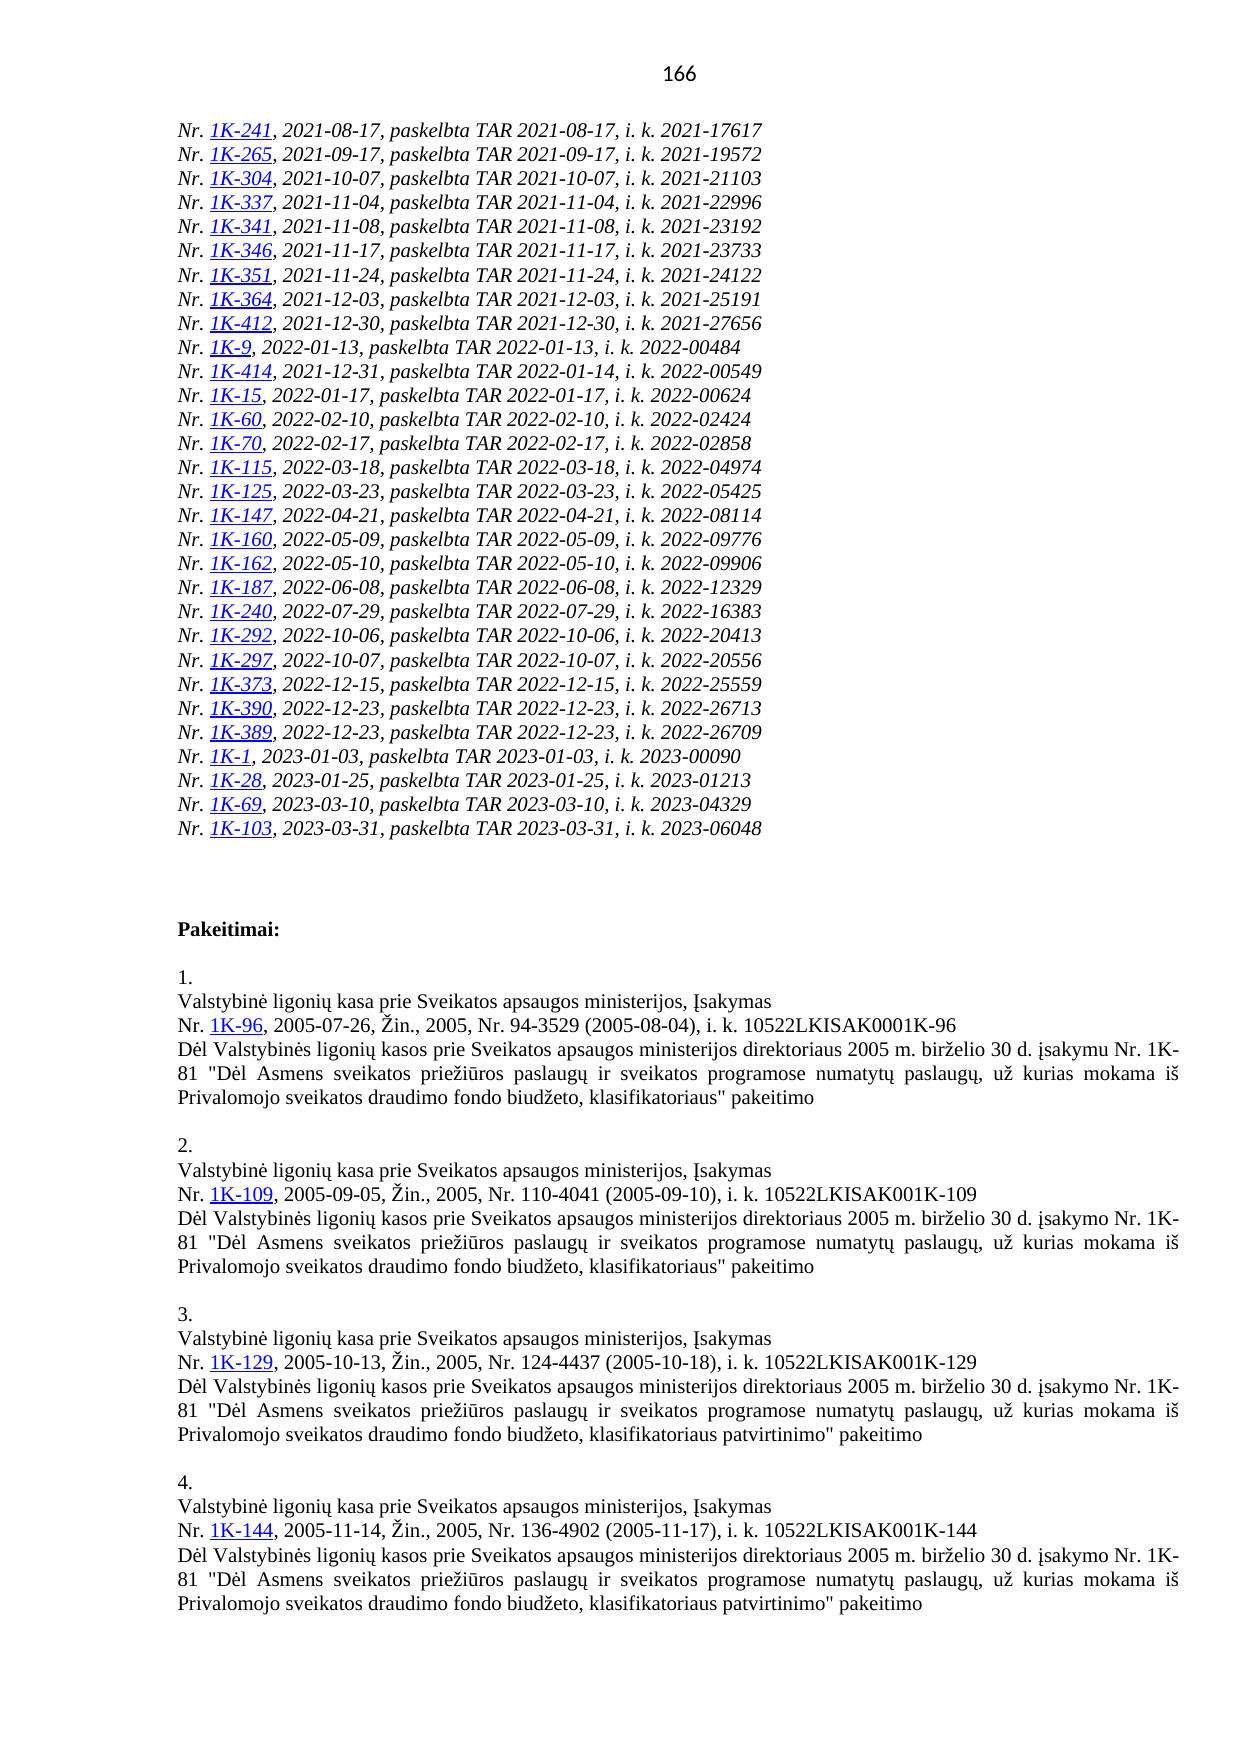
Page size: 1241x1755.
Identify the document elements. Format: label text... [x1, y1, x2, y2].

text Nr. 1K-390, 2022-12-23, paskelbta TAR 2022-12-23, i. k. 2022-26713 [177, 696, 1181, 720]
text Dėl Valstybinės ligonių kasos prie Sveikatos apsaugos ministerijos direktoriaus 2005 m. birželio 30 d. įsakymo Nr. 1K-81 "Dėl Asmens sveikatos priežiūros paslaugų ir sveikatos programose numatytų paslaugų, už kurias mokama iš Privalomojo sveikatos draudimo fondo biudžeto, klasifikatoriaus patvirtinimo" pakeitimo [177, 1374, 1181, 1446]
text Nr. 1K-70, 2022-02-17, paskelbta TAR 2022-02-17, i. k. 2022-02858 [177, 431, 1181, 455]
text Nr. 1K-304, 2021-10-07, paskelbta TAR 2021-10-07, i. k. 2021-21103 [177, 166, 1181, 190]
text Nr. 1K-341, 2021-11-08, paskelbta TAR 2021-11-08, i. k. 2021-23192 [177, 214, 1181, 238]
text Valstybinė ligonių kasa prie Sveikatos apsaugos ministerijos, Įsakymas [177, 1494, 1181, 1518]
text Dėl Valstybinės ligonių kasos prie Sveikatos apsaugos ministerijos direktoriaus 2005 m. birželio 30 d. įsakymo Nr. 1K-81 "Dėl Asmens sveikatos priežiūros paslaugų ir sveikatos programose numatytų paslaugų, už kurias mokama iš Privalomojo sveikatos draudimo fondo biudžeto, klasifikatoriaus" pakeitimo [177, 1206, 1181, 1278]
text 2. [177, 1133, 1181, 1157]
text Nr. 1K-125, 2022-03-23, paskelbta TAR 2022-03-23, i. k. 2022-05425 [177, 479, 1181, 503]
text Nr. 1K-147, 2022-04-21, paskelbta TAR 2022-04-21, i. k. 2022-08114 [177, 503, 1181, 527]
text Nr. 1K-162, 2022-05-10, paskelbta TAR 2022-05-10, i. k. 2022-09906 [177, 551, 1181, 575]
text Nr. 1K-240, 2022-07-29, paskelbta TAR 2022-07-29, i. k. 2022-16383 [177, 599, 1181, 623]
text Valstybinė ligonių kasa prie Sveikatos apsaugos ministerijos, Įsakymas [177, 989, 1181, 1013]
text Nr. 1K-297, 2022-10-07, paskelbta TAR 2022-10-07, i. k. 2022-20556 [177, 647, 1181, 672]
text Nr. 1K-346, 2021-11-17, paskelbta TAR 2021-11-17, i. k. 2021-23733 [177, 238, 1181, 262]
text Nr. 1K-9, 2022-01-13, paskelbta TAR 2022-01-13, i. k. 2022-00484 [177, 335, 1181, 359]
text Nr. 1K-103, 2023-03-31, paskelbta TAR 2023-03-31, i. k. 2023-06048 [177, 816, 1181, 840]
text 4. [177, 1470, 1181, 1494]
text Nr. 1K-412, 2021-12-30, paskelbta TAR 2021-12-30, i. k. 2021-27656 [177, 311, 1181, 335]
text Nr. 1K-364, 2021-12-03, paskelbta TAR 2021-12-03, i. k. 2021-25191 [177, 287, 1181, 311]
text 3. [177, 1302, 1181, 1326]
text Nr. 1K-144, 2005-11-14, Žin., 2005, Nr. 136-4902 (2005-11-17), i. k. 10522LKISAK001K-144 [177, 1518, 1181, 1542]
text Nr. 1K-15, 2022-01-17, paskelbta TAR 2022-01-17, i. k. 2022-00624 [177, 383, 1181, 407]
text Nr. 1K-115, 2022-03-18, paskelbta TAR 2022-03-18, i. k. 2022-04974 [177, 455, 1181, 479]
text Dėl Valstybinės ligonių kasos prie Sveikatos apsaugos ministerijos direktoriaus 2005 m. birželio 30 d. įsakymo Nr. 1K-81 "Dėl Asmens sveikatos priežiūros paslaugų ir sveikatos programose numatytų paslaugų, už kurias mokama iš Privalomojo sveikatos draudimo fondo biudžeto, klasifikatoriaus patvirtinimo" pakeitimo [177, 1542, 1181, 1615]
text Nr. 1K-337, 2021-11-04, paskelbta TAR 2021-11-04, i. k. 2021-22996 [177, 190, 1181, 214]
text Dėl Valstybinės ligonių kasos prie Sveikatos apsaugos ministerijos direktoriaus 2005 m. birželio 30 d. įsakymu Nr. 1K-81 "Dėl Asmens sveikatos priežiūros paslaugų ir sveikatos programose numatytų paslaugų, už kurias mokama iš Privalomojo sveikatos draudimo fondo biudžeto, klasifikatoriaus" pakeitimo [177, 1037, 1181, 1109]
text Nr. 1K-160, 2022-05-09, paskelbta TAR 2022-05-09, i. k. 2022-09776 [177, 527, 1181, 551]
text Nr. 1K-28, 2023-01-25, paskelbta TAR 2023-01-25, i. k. 2023-01213 [177, 768, 1181, 792]
text Nr. 1K-69, 2023-03-10, paskelbta TAR 2023-03-10, i. k. 2023-04329 [177, 792, 1181, 816]
text Valstybinė ligonių kasa prie Sveikatos apsaugos ministerijos, Įsakymas [177, 1157, 1181, 1182]
text Nr. 1K-351, 2021-11-24, paskelbta TAR 2021-11-24, i. k. 2021-24122 [177, 262, 1181, 287]
text Valstybinė ligonių kasa prie Sveikatos apsaugos ministerijos, Įsakymas [177, 1326, 1181, 1350]
text 1. [177, 965, 1181, 989]
text Nr. 1K-96, 2005-07-26, Žin., 2005, Nr. 94-3529 (2005-08-04), i. k. 10522LKISAK0001K-96 [177, 1013, 1181, 1037]
text Pakeitimai: [177, 917, 1181, 941]
text Nr. 1K-187, 2022-06-08, paskelbta TAR 2022-06-08, i. k. 2022-12329 [177, 575, 1181, 599]
text Nr. 1K-389, 2022-12-23, paskelbta TAR 2022-12-23, i. k. 2022-26709 [177, 720, 1181, 744]
text Nr. 1K-1, 2023-01-03, paskelbta TAR 2023-01-03, i. k. 2023-00090 [177, 744, 1181, 768]
text Nr. 1K-373, 2022-12-15, paskelbta TAR 2022-12-15, i. k. 2022-25559 [177, 672, 1181, 696]
text Nr. 1K-265, 2021-09-17, paskelbta TAR 2021-09-17, i. k. 2021-19572 [177, 142, 1181, 166]
text Nr. 1K-129, 2005-10-13, Žin., 2005, Nr. 124-4437 (2005-10-18), i. k. 10522LKISAK001K-129 [177, 1350, 1181, 1374]
text Nr. 1K-292, 2022-10-06, paskelbta TAR 2022-10-06, i. k. 2022-20413 [177, 623, 1181, 647]
text Nr. 1K-414, 2021-12-31, paskelbta TAR 2022-01-14, i. k. 2022-00549 [177, 359, 1181, 383]
text Nr. 1K-109, 2005-09-05, Žin., 2005, Nr. 110-4041 (2005-09-10), i. k. 10522LKISAK001K-109 [177, 1182, 1181, 1206]
text Nr. 1K-60, 2022-02-10, paskelbta TAR 2022-02-10, i. k. 2022-02424 [177, 407, 1181, 431]
text Nr. 1K-241, 2021-08-17, paskelbta TAR 2021-08-17, i. k. 2021-17617 [177, 118, 1181, 142]
